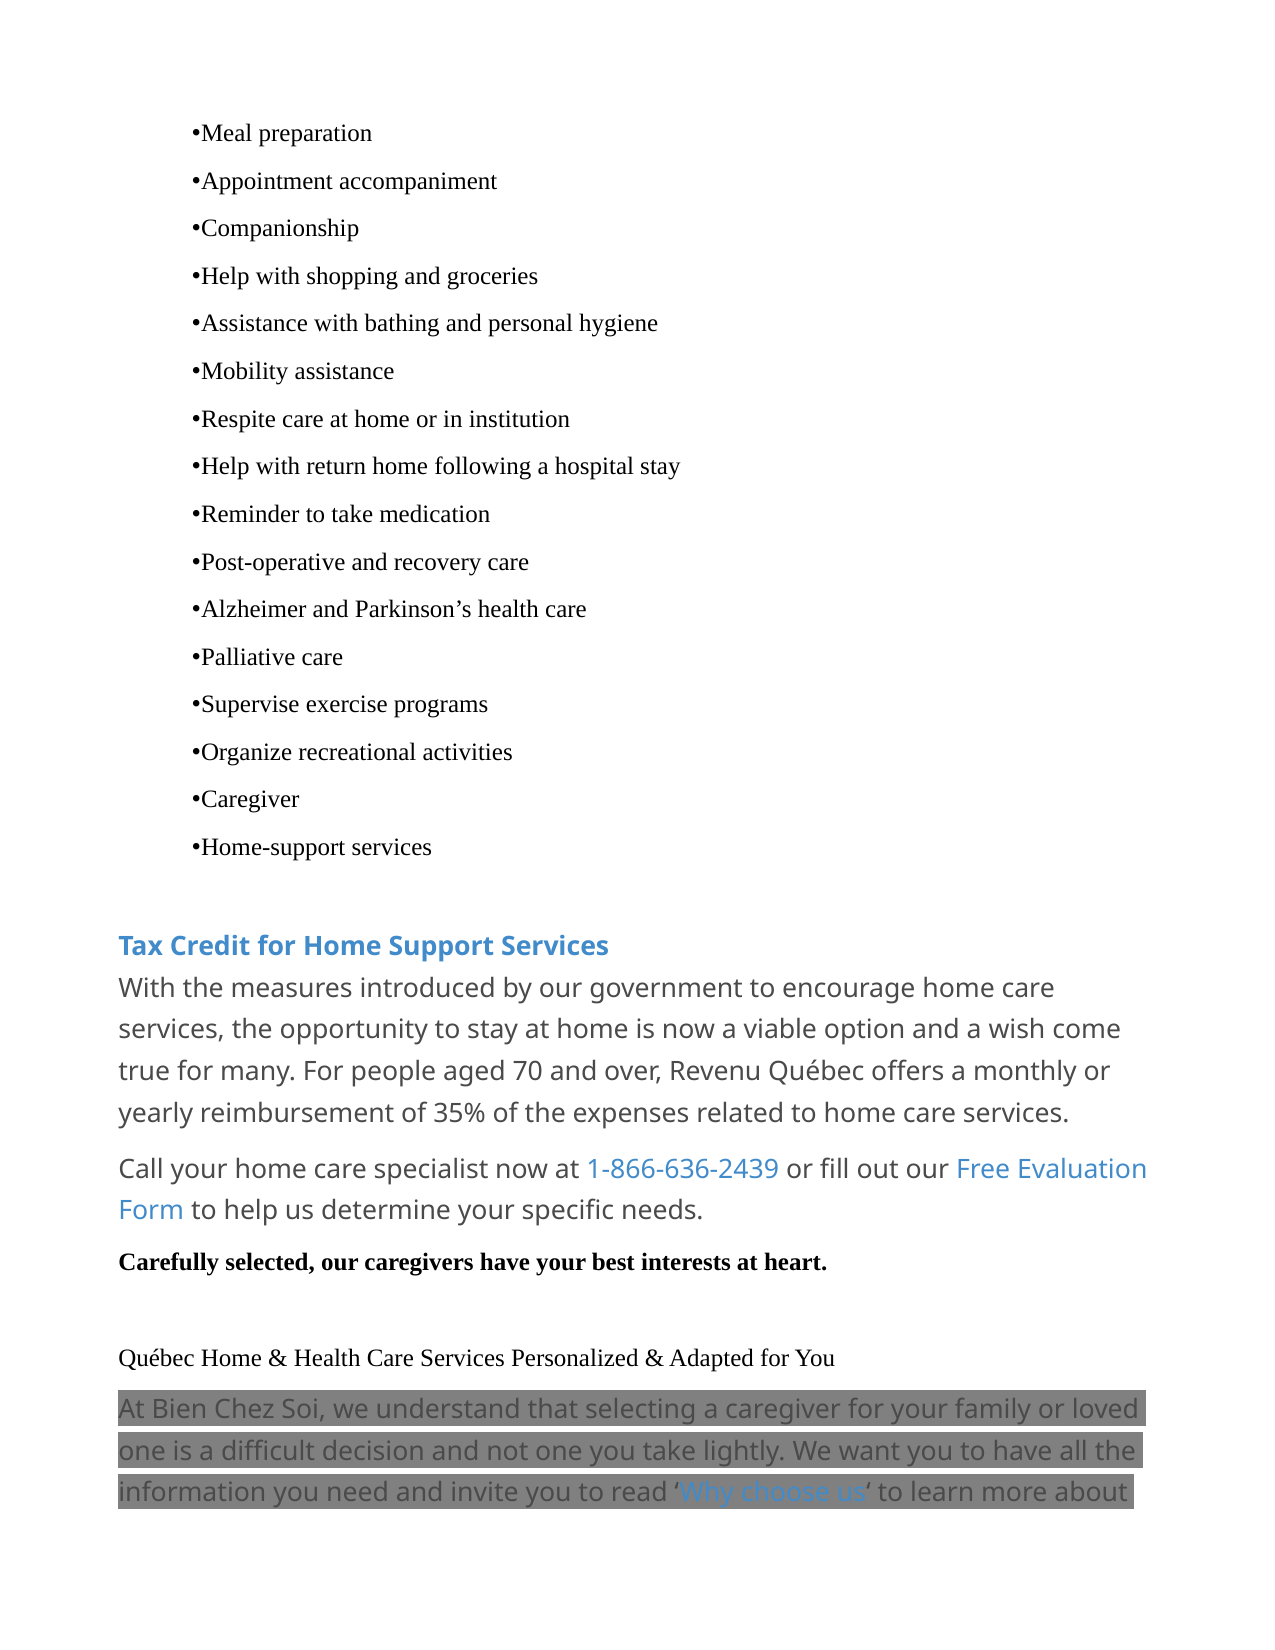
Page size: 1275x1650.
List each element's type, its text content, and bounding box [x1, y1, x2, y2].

list Help with return home following a hospital stay [118, 451, 1157, 480]
list Meal preparation [118, 118, 1157, 147]
text Call your home care specialist now at 1-866-636-2439 or fill out our Free Evaluation Form to help us determine your specific needs. [118, 1150, 1157, 1227]
list Assistance with bathing and personal hygiene [118, 308, 1157, 337]
list Home-support services [118, 832, 1157, 861]
list Help with shopping and groceries [118, 261, 1157, 290]
list Respite care at home or in institution [118, 404, 1157, 432]
list Appointment accompaniment [118, 166, 1157, 194]
list Mobility assistance [118, 356, 1157, 385]
text Tax Credit for Home Support Services With the measures introduced by our government to encourage home care services, the opportunity to stay at home is now a viable option and a wish come true for many. For people aged 70 and over, Revenu Québec offers a monthly or yearly reimbursement of 35% of the expenses related to home care services. [118, 927, 1157, 1130]
text Carefully selected, our caregivers have your best interests at heart. [118, 1247, 1157, 1276]
list Organize recreational activities [118, 737, 1157, 766]
list Companionship [118, 213, 1157, 242]
text At Bien Chez Soi, we understand that selecting a caregiver for your family or loved one is a difficult decision and not one you take lightly. We want you to have all the information you need and invite you to read ‘Why choose us‘ to learn more about [118, 1390, 1157, 1509]
list Reminder to take medication [118, 499, 1157, 528]
text Québec Home & Health Care Services Personalized & Adapted for You [118, 1343, 1157, 1371]
list Caregiver [118, 784, 1157, 813]
list Alzheimer and Parkinson’s health care [118, 594, 1157, 623]
list Palliative care [118, 642, 1157, 671]
list Post-operative and recovery care [118, 547, 1157, 575]
list Supervise exercise programs [118, 689, 1157, 718]
